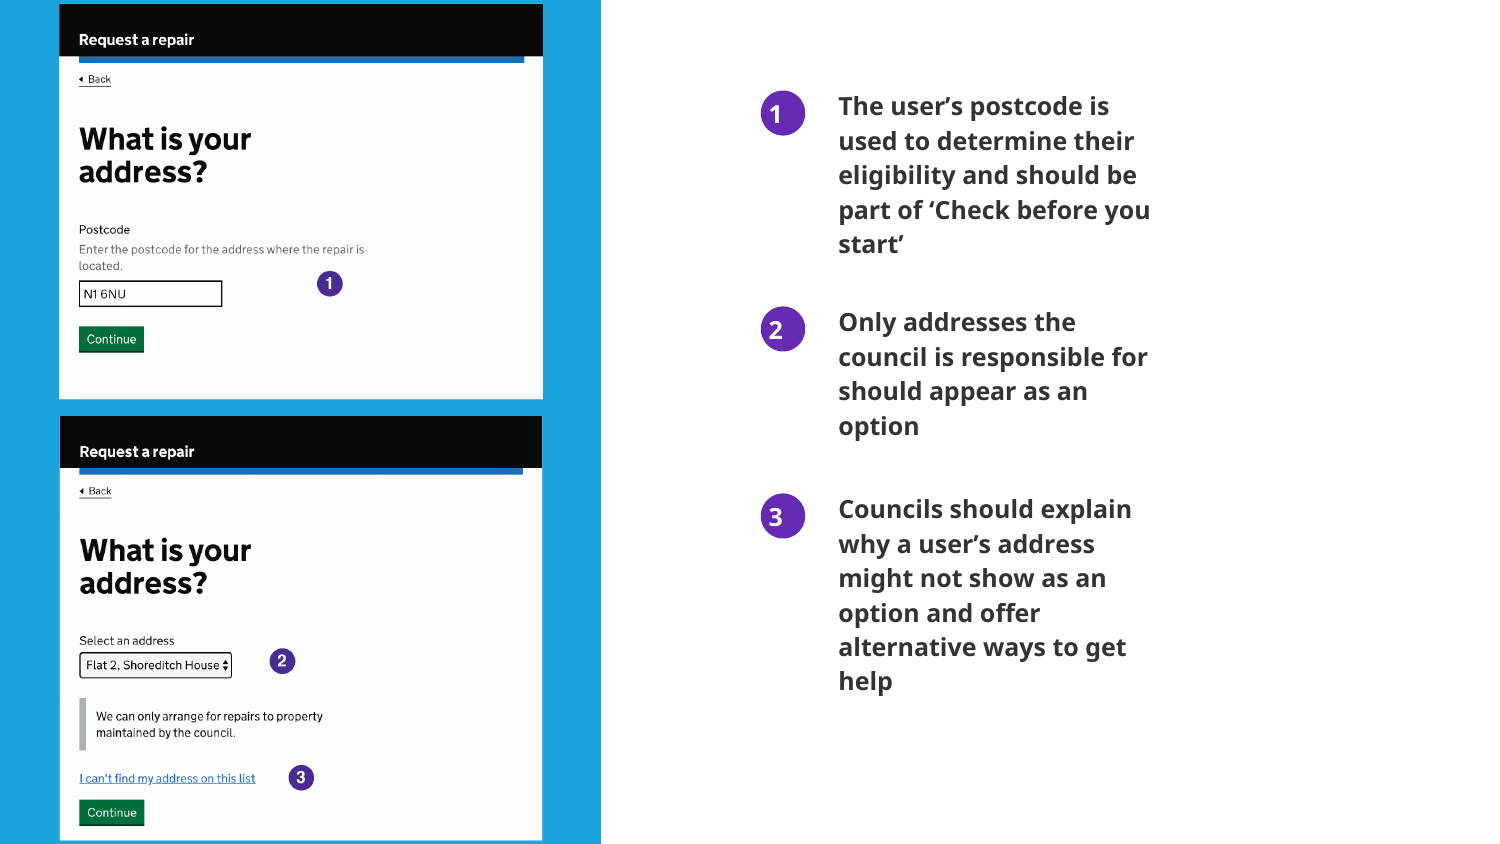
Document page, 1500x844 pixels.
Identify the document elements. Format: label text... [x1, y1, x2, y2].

text_box [761, 306, 806, 352]
text_box [760, 90, 806, 136]
text_box The user’s postcode is used to determine their eligibility and should be part of ‘Check before you start’ [823, 71, 1183, 191]
picture [58, 3, 543, 841]
text_box 1 [760, 83, 784, 116]
text_box Councils should explain why a user’s address might not show as an option and offer alternative ways to get help [823, 474, 1183, 593]
text_box Only addresses the council is responsible for should appear as an option [823, 287, 1183, 406]
text_box 3 [760, 486, 784, 519]
text_box [761, 493, 806, 539]
text_box [0, 0, 601, 844]
text_box 2 [760, 299, 784, 332]
